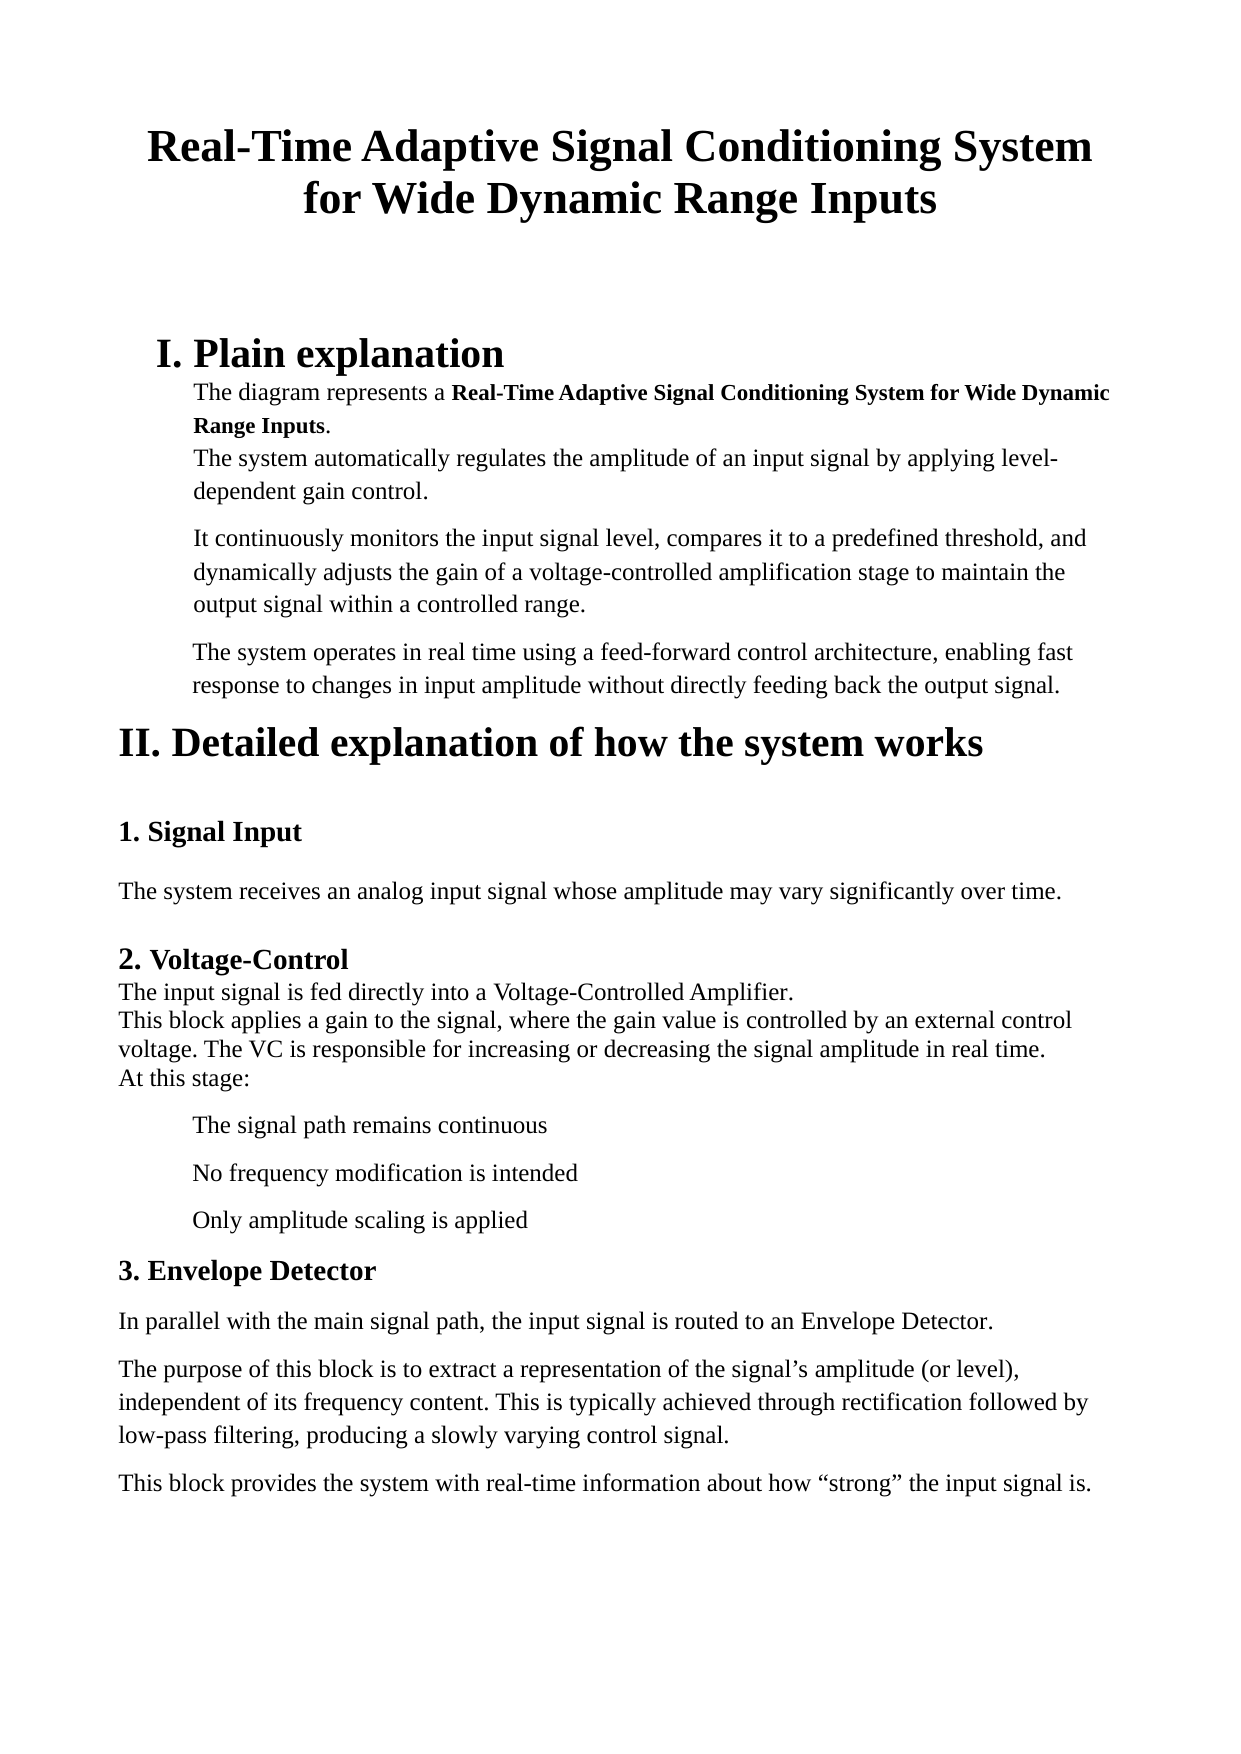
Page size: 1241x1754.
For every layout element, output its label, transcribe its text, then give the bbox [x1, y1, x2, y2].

list It continuously monitors the input signal level, compares it to a predefined threshold, and dynamically adjusts the gain of a voltage-controlled amplification stage to maintain the output signal within a controlled range. [156, 523, 1122, 618]
text At this stage: [118, 1063, 1122, 1092]
list The diagram represents a Real-Time Adaptive Signal Conditioning System for Wide Dynamic Range Inputs. The system automatically regulates the amplitude of an input signal by applying level-dependent gain control. [156, 377, 1122, 505]
list The signal path remains continuous [162, 1110, 1122, 1139]
text 1. Signal Input [118, 814, 1122, 847]
text The purpose of this block is to extract a representation of the signal’s amplitude (or level), independent of its frequency content. This is typically achieved through rectification followed by low-pass filtering, producing a slowly varying control signal. [118, 1354, 1122, 1449]
text In parallel with the main signal path, the input signal is routed to an Envelope Detector. [118, 1306, 1122, 1335]
list Plain explanation [156, 329, 1122, 377]
text II. Detailed explanation of how the system works [118, 718, 1122, 766]
text 2. Voltage-Control [118, 941, 1122, 977]
text The system receives an analog input signal whose amplitude may vary significantly over time. [118, 876, 1122, 905]
text The system operates in real time using a feed-forward control architecture, enabling fast response to changes in input amplitude without directly feeding back the output signal. [118, 637, 1122, 699]
text The input signal is fed directly into a Voltage-Controlled Amplifier. This block applies a gain to the signal, where the gain value is controlled by an external control voltage. The VC is responsible for increasing or decreasing the signal amplitude in real time. [118, 977, 1122, 1063]
list No frequency modification is intended [162, 1158, 1122, 1187]
text This block provides the system with real-time information about how “strong” the input signal is. [118, 1468, 1122, 1496]
list Only amplitude scaling is applied [162, 1206, 1122, 1234]
text Real-Time Adaptive Signal Conditioning System for Wide Dynamic Range Inputs [118, 118, 1122, 223]
text 3. Envelope Detector [118, 1253, 1122, 1287]
